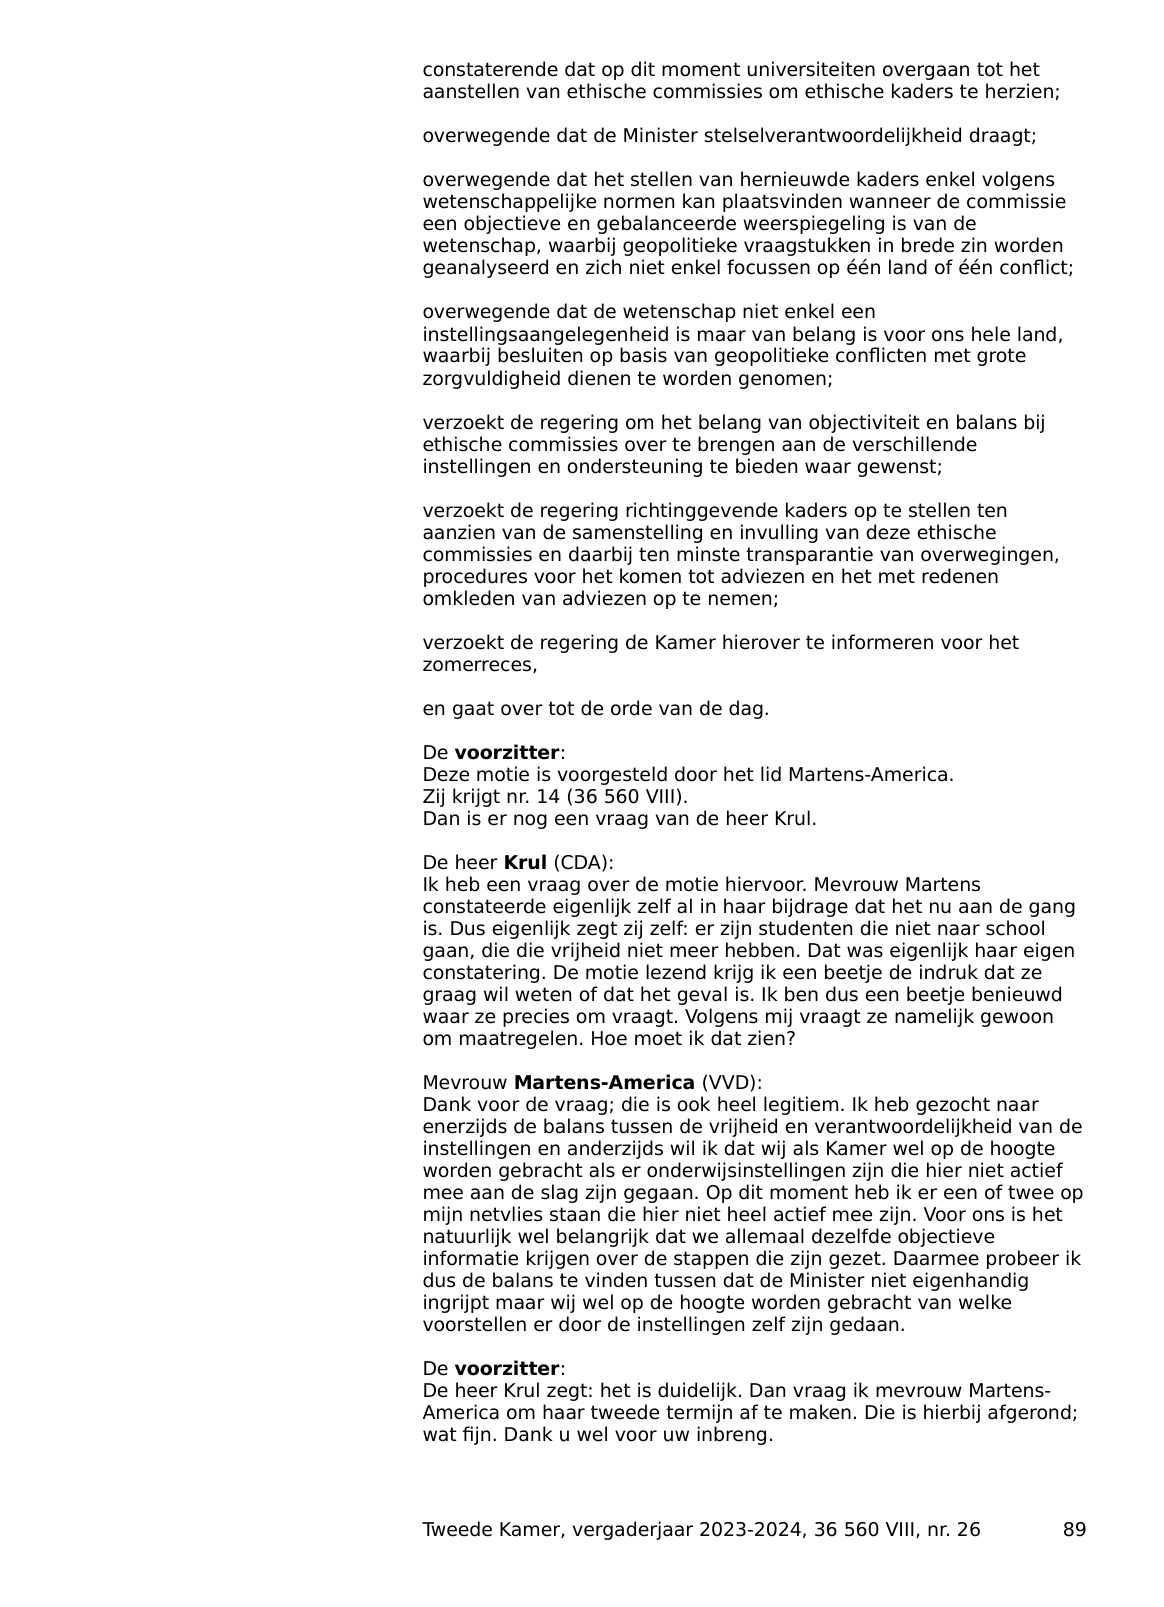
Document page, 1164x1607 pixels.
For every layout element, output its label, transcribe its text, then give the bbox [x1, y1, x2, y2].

text overwegende dat het stellen van hernieuwde kaders enkel volgens wetenschappelijke normen kan plaatsvinden wanneer de commissie een objectieve en gebalanceerde weerspiegeling is van de wetenschap, waarbij geopolitieke vraagstukken in brede zin worden geanalyseerd en zich niet enkel focussen op één land of één conflict; [422, 169, 1087, 279]
text Mevrouw Martens-America (VVD): [422, 1072, 1087, 1094]
text De voorzitter: [422, 1358, 1087, 1380]
text overwegende dat de Minister stelselverantwoordelijkheid draagt; [422, 125, 1087, 147]
text Dank voor de vraag; die is ook heel legitiem. Ik heb gezocht naar enerzijds de balans tussen de vrijheid en verantwoordelijkheid van de instellingen en anderzijds wil ik dat wij als Kamer wel op de hoogte worden gebracht als er onderwijsinstellingen zijn die hier niet actief mee aan de slag zijn gegaan. Op dit moment heb ik er een of twee op mijn netvlies staan die hier niet heel actief mee zijn. Voor ons is het natuurlijk wel belangrijk dat we allemaal dezelfde objectieve informatie krijgen over de stappen die zijn gezet. Daarmee probeer ik dus de balans te vinden tussen dat de Minister niet eigenhandig ingrijpt maar wij wel op de hoogte worden gebracht van welke voorstellen er door de instellingen zelf zijn gedaan. [422, 1094, 1087, 1336]
text overwegende dat de wetenschap niet enkel een instellingsaangelegenheid is maar van belang is voor ons hele land, waarbij besluiten op basis van geopolitieke conflicten met grote zorgvuldigheid dienen te worden genomen; [422, 301, 1087, 389]
text De heer Krul zegt: het is duidelijk. Dan vraag ik mevrouw Martens-America om haar tweede termijn af te maken. Die is hierbij afgerond; wat fijn. Dank u wel voor uw inbreng. [422, 1380, 1087, 1446]
text verzoekt de regering de Kamer hierover te informeren voor het zomerreces, [422, 632, 1087, 676]
text De voorzitter: [422, 742, 1087, 764]
text verzoekt de regering richtinggevende kaders op te stellen ten aanzien van de samenstelling en invulling van deze ethische commissies en daarbij ten minste transparantie van overwegingen, procedures voor het komen tot adviezen en het met redenen omkleden van adviezen op te nemen; [422, 500, 1087, 609]
text constaterende dat op dit moment universiteiten overgaan tot het aanstellen van ethische commissies om ethische kaders te herzien; [422, 59, 1087, 103]
text Ik heb een vraag over de motie hiervoor. Mevrouw Martens constateerde eigenlijk zelf al in haar bijdrage dat het nu aan de gang is. Dus eigenlijk zegt zij zelf: er zijn studenten die niet naar school gaan, die die vrijheid niet meer hebben. Dat was eigenlijk haar eigen constatering. De motie lezend krijg ik een beetje de indruk dat ze graag wil weten of dat het geval is. Ik ben dus een beetje benieuwd waar ze precies om vraagt. Volgens mij vraagt ze namelijk gewoon om maatregelen. Hoe moet ik dat zien? [422, 874, 1087, 1050]
text Dan is er nog een vraag van de heer Krul. [422, 808, 1087, 830]
text De heer Krul (CDA): [422, 852, 1087, 874]
text en gaat over tot de orde van de dag. [422, 698, 1087, 720]
text verzoekt de regering om het belang van objectiviteit en balans bij ethische commissies over te brengen aan de verschillende instellingen en ondersteuning te bieden waar gewenst; [422, 412, 1087, 477]
text Zij krijgt nr. 14 (36 560 VIII). [422, 786, 1087, 808]
text Deze motie is voorgesteld door het lid Martens-America. [422, 764, 1087, 786]
